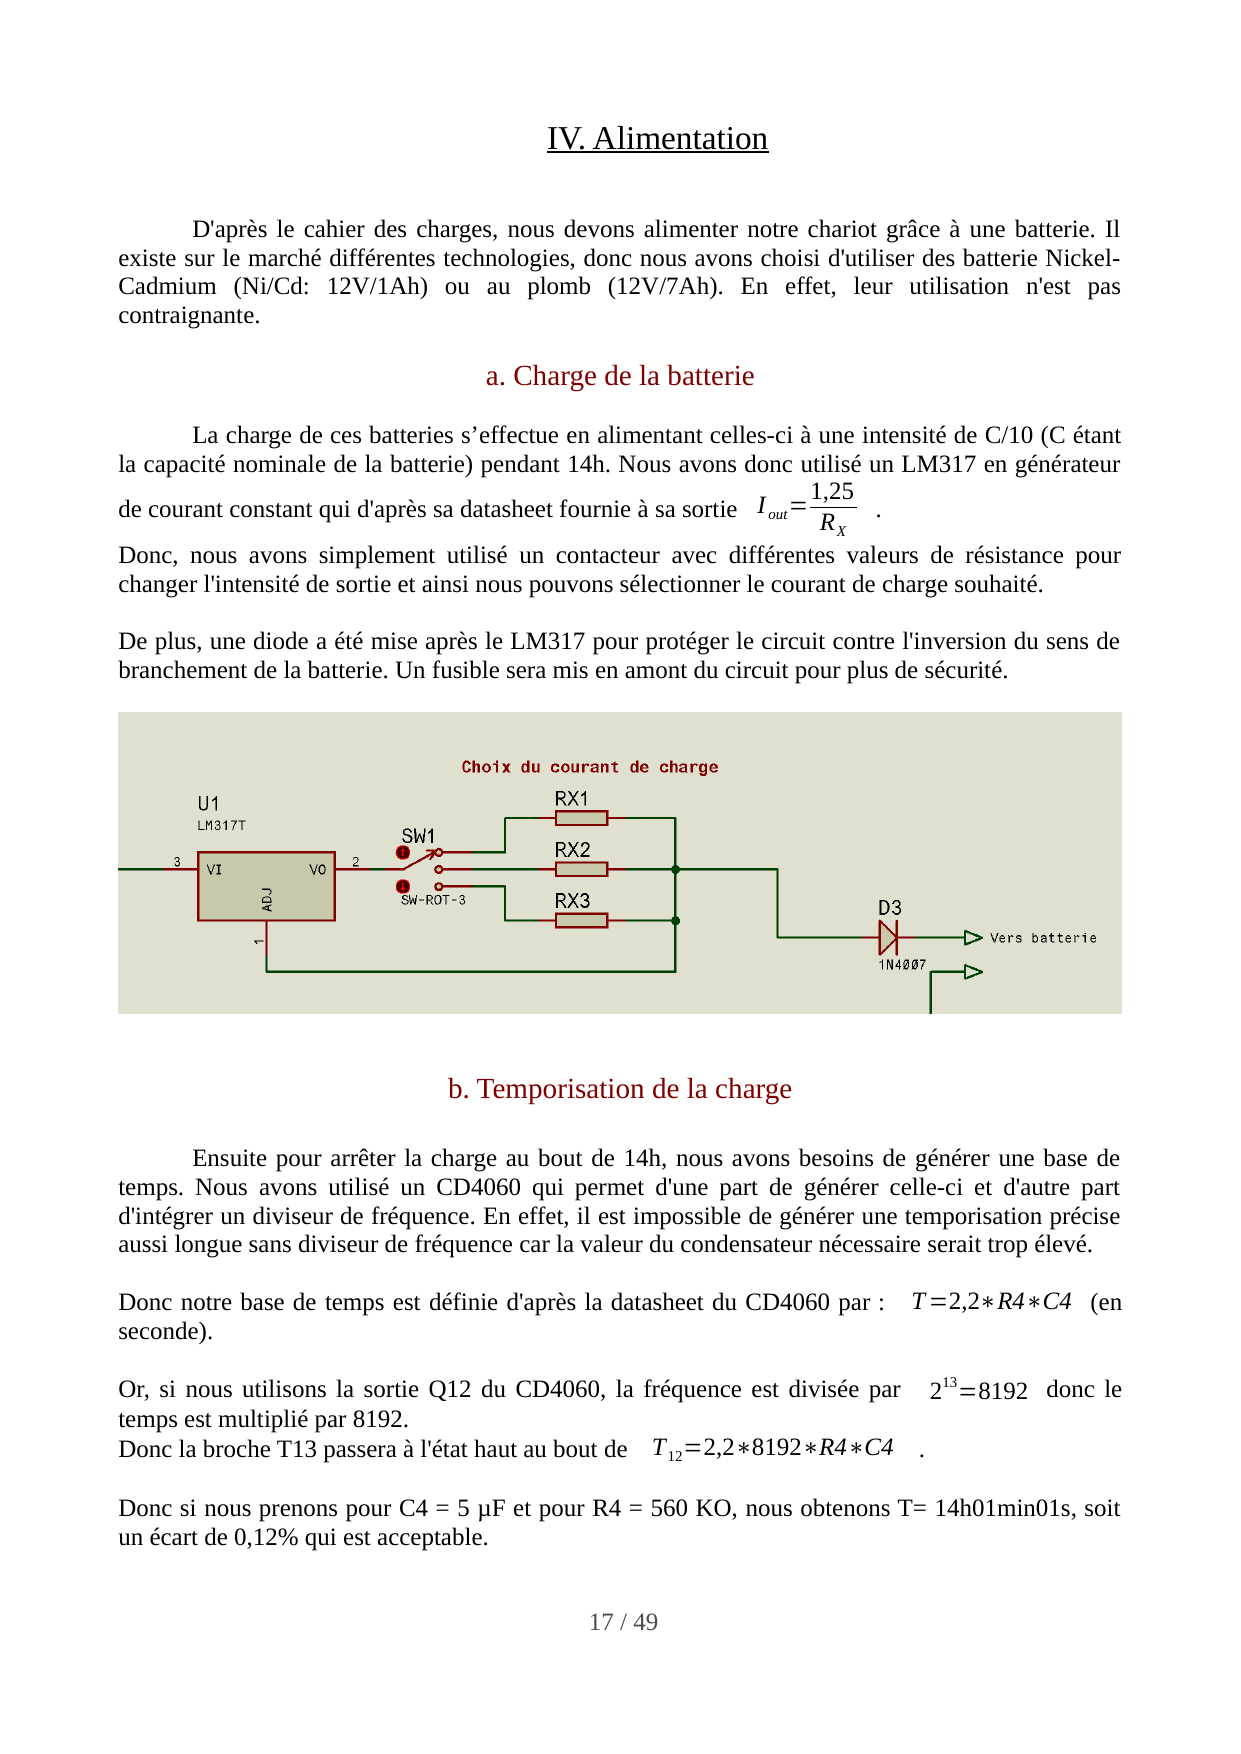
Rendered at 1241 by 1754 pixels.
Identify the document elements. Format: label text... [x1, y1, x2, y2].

text Or, si nous utilisons la sortie Q12 du CD4060, la fréquence est divisée par donc le temps est multiplié par 8192. [118, 1373, 1122, 1433]
text b. Temporisation de la charge [118, 1071, 1122, 1105]
text Donc si nous prenons pour C4 = 5 µF et pour R4 = 560 KO, nous obtenons T= 14h01min01s, soit un écart de 0,12% qui est acceptable. [118, 1493, 1122, 1551]
text La charge de ces batteries s’effectue en alimentant celles-ci à une intensité de C/10 (C étant la capacité nominale de la batterie) pendant 14h. Nous avons donc utilisé un LM317 en générateur de courant constant qui d'après sa datasheet fournie à sa sortie. [118, 420, 1122, 540]
text Donc, nous avons simplement utilisé un contacteur avec différentes valeurs de résistance pour changer l'intensité de sortie et ainsi nous pouvons sélectionner le courant de charge souhaité. [118, 540, 1122, 598]
text De plus, une diode a été mise après le LM317 pour protéger le circuit contre l'inversion du sens de branchement de la batterie. Un fusible sera mis en amont du circuit pour plus de sécurité. [118, 626, 1122, 684]
text Donc la broche T13 passera à l'état haut au bout de . [118, 1433, 1122, 1464]
text D'après le cahier des charges, nous devons alimenter notre chariot grâce à une batterie. Il existe sur le marché différentes technologies, donc nous avons choisi d'utiliser des batterie Nickel-Cadmium (Ni/Cd: 12V/1Ah) ou au plomb (12V/7Ah). En effet, leur utilisation n'est pas contraignante. [118, 214, 1122, 329]
picture [118, 712, 1123, 1014]
text Ensuite pour arrêter la charge au bout de 14h, nous avons besoins de générer une base de temps. Nous avons utilisé un CD4060 qui permet d'une part de générer celle-ci et d'autre part d'intégrer un diviseur de fréquence. En effet, il est impossible de générer une temporisation précise aussi longue sans diviseur de fréquence car la valeur du condensateur nécessaire serait trop élevé. [118, 1143, 1122, 1258]
text a. Charge de la batterie [118, 358, 1122, 391]
list IV. Alimentation [156, 118, 1122, 156]
text Donc notre base de temps est définie d'après la datasheet du CD4060 par : (en seconde). [118, 1287, 1122, 1344]
